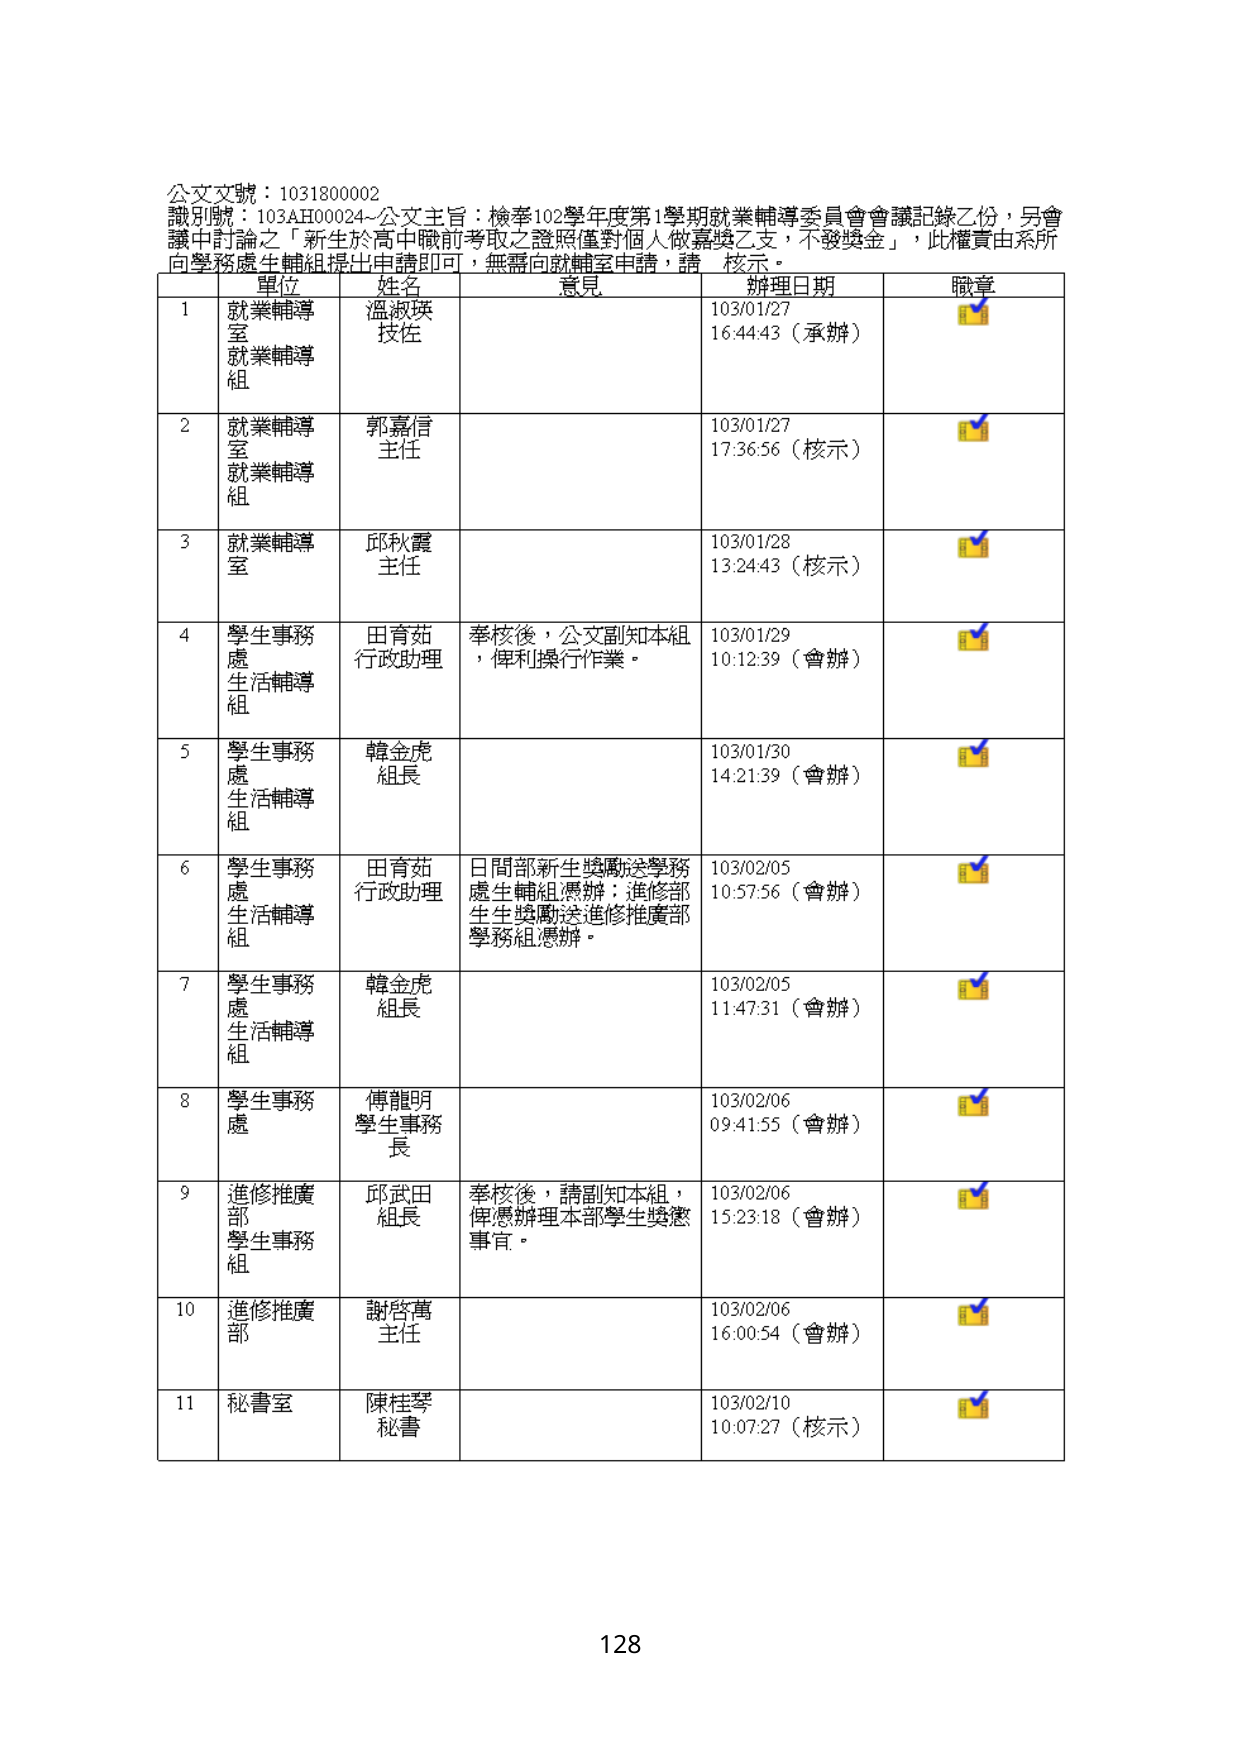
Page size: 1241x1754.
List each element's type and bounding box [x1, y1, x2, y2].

picture [118, 131, 1122, 1550]
